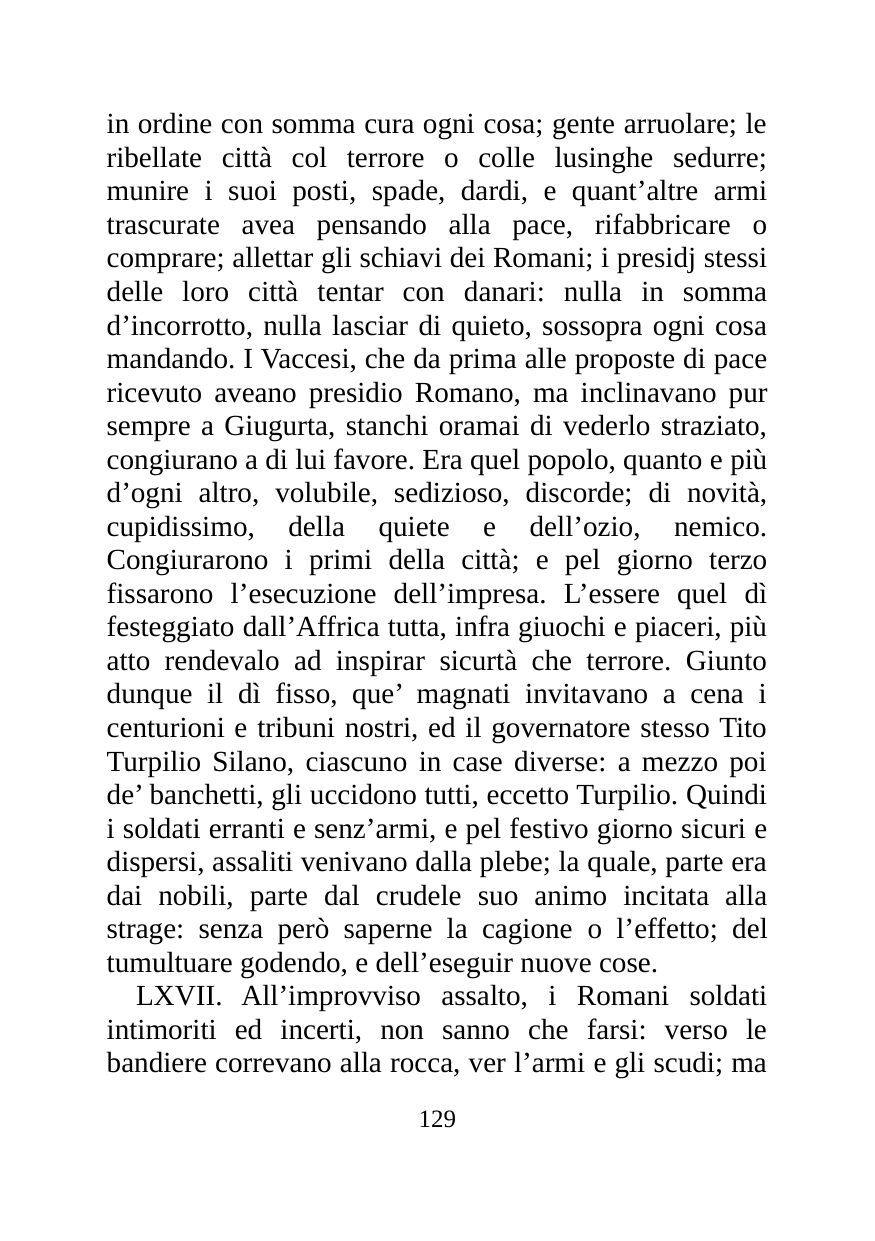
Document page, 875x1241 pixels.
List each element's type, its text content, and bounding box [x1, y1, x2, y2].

text in ordine con somma cura ogni cosa; gente arruolare; le ribellate città col terrore o colle lusinghe sedurre; munire i suoi posti, spade, dardi, e quant’altre armi trascurate avea pensando alla pace, rifabbricare o comprare; allettar gli schiavi dei Romani; i presidj stessi delle loro città tentar con danari: nulla in somma d’incorrotto, nulla lasciar di quieto, sossopra ogni cosa mandando. I Vaccesi, che da prima alle proposte di pace ricevuto aveano presidio Romano, ma inclinavano pur sempre a Giugurta, stanchi oramai di vederlo straziato, congiurano a di lui favore. Era quel popolo, quanto e più d’ogni altro, volubile, sedizioso, discorde; di novità, cupidissimo, della quiete e dell’ozio, nemico. Congiurarono i primi della città; e pel giorno terzo fissarono l’esecuzione dell’impresa. L’essere quel dì festeggiato dall’Affrica tutta, infra giuochi e piaceri, più atto rendevalo ad inspirar sicurtà che terrore. Giunto dunque il dì fisso, que’ magnati invitavano a cena i centurioni e tribuni nostri, ed il governatore stesso Tito Turpilio Silano, ciascuno in case diverse: a mezzo poi de’ banchetti, gli uccidono tutti, eccetto Turpilio. Quindi i soldati erranti e senz’armi, e pel festivo giorno sicuri e dispersi, assaliti venivano dalla plebe; la quale, parte era dai nobili, parte dal crudele suo animo incitata alla strage: senza però saperne la cagione o l’effetto; del tumultuare godendo, e dell’eseguir nuove cose. [106, 106, 768, 978]
text LXVII. All’improvviso assalto, i Romani soldati intimoriti ed incerti, non sanno che farsi: verso le bandiere correvano alla rocca, ver l’armi e gli scudi; ma [106, 978, 768, 1079]
